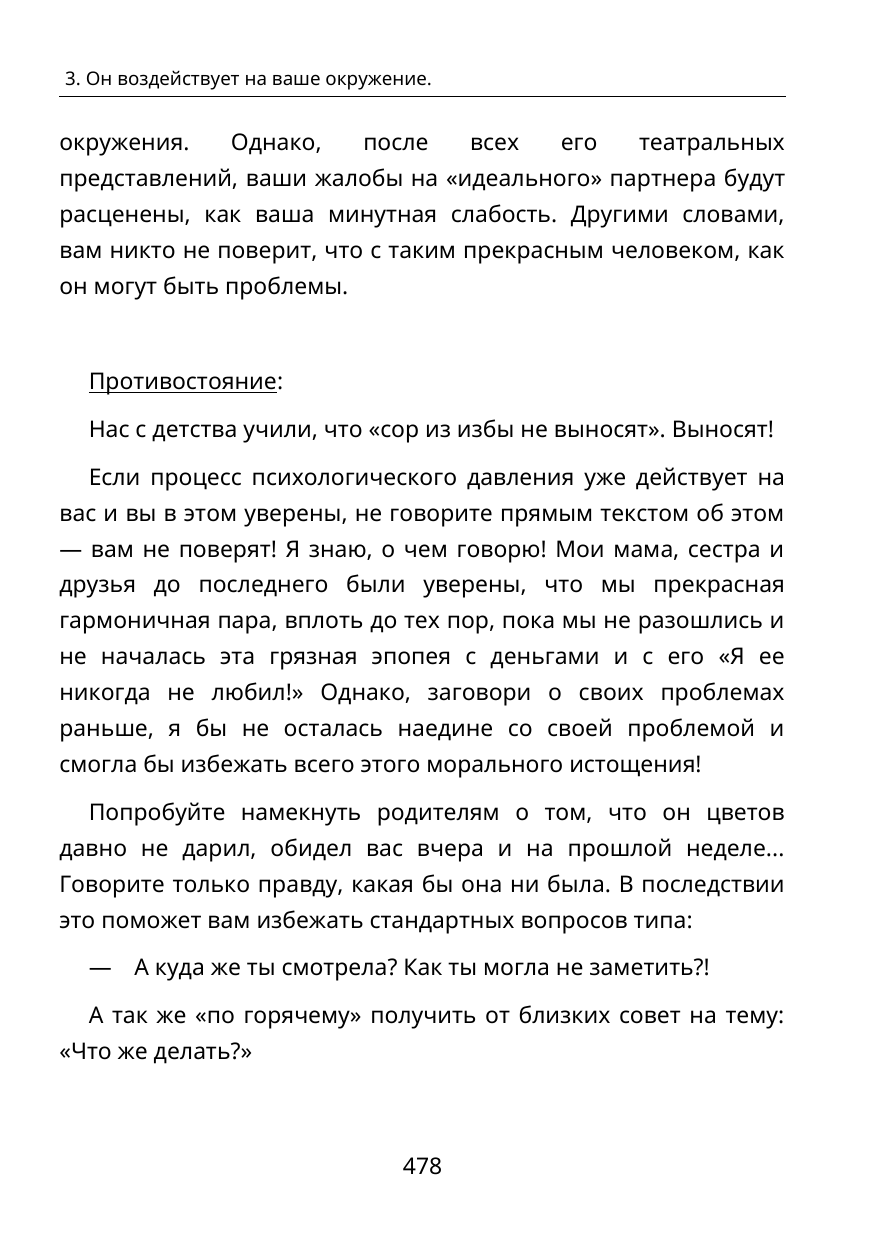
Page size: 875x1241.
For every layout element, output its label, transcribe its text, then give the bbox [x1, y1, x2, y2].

text окружения. Однако, после всех его театральных представлений, ваши жалобы на «идеального» партнера будут расценены, как ваша минутная слабость. Другими словами, вам никто не поверит, что с таким прекрасным человеком, как он могут быть проблемы. [59, 126, 786, 301]
text А так же «по горячему» получить от близких совет на тему: «Что же делать?» [59, 999, 786, 1066]
text Нас с детства учили, что «сор из избы не выносят». Выносят! [59, 413, 786, 444]
text Если процесс психологического давления уже действует на вас и вы в этом уверены, не говорите прямым текстом об этом — вам не поверят! Я знаю, о чем говорю! Мои мама, сестра и друзья до последнего были уверены, что мы прекрасная гармоничная пара, вплоть до тех пор, пока мы не разошлись и не началась эта грязная эпопея с деньгами и с его «Я ее никогда не любил!» Однако, заговори о своих проблемах раньше, я бы не осталась наедине со своей проблемой и смогла бы избежать всего этого морального истощения! [59, 461, 786, 779]
text Попробуйте намекнуть родителям о том, что он цветов давно не дарил, обидел вас вчера и на прошлой неделе... Говорите только правду, какая бы она ни была. В последствии это поможет вам избежать стандартных вопросов типа: [59, 796, 786, 935]
text Противостояние: [59, 365, 786, 396]
list А куда же ты смотрела? Как ты могла не заметить?! [59, 951, 786, 983]
